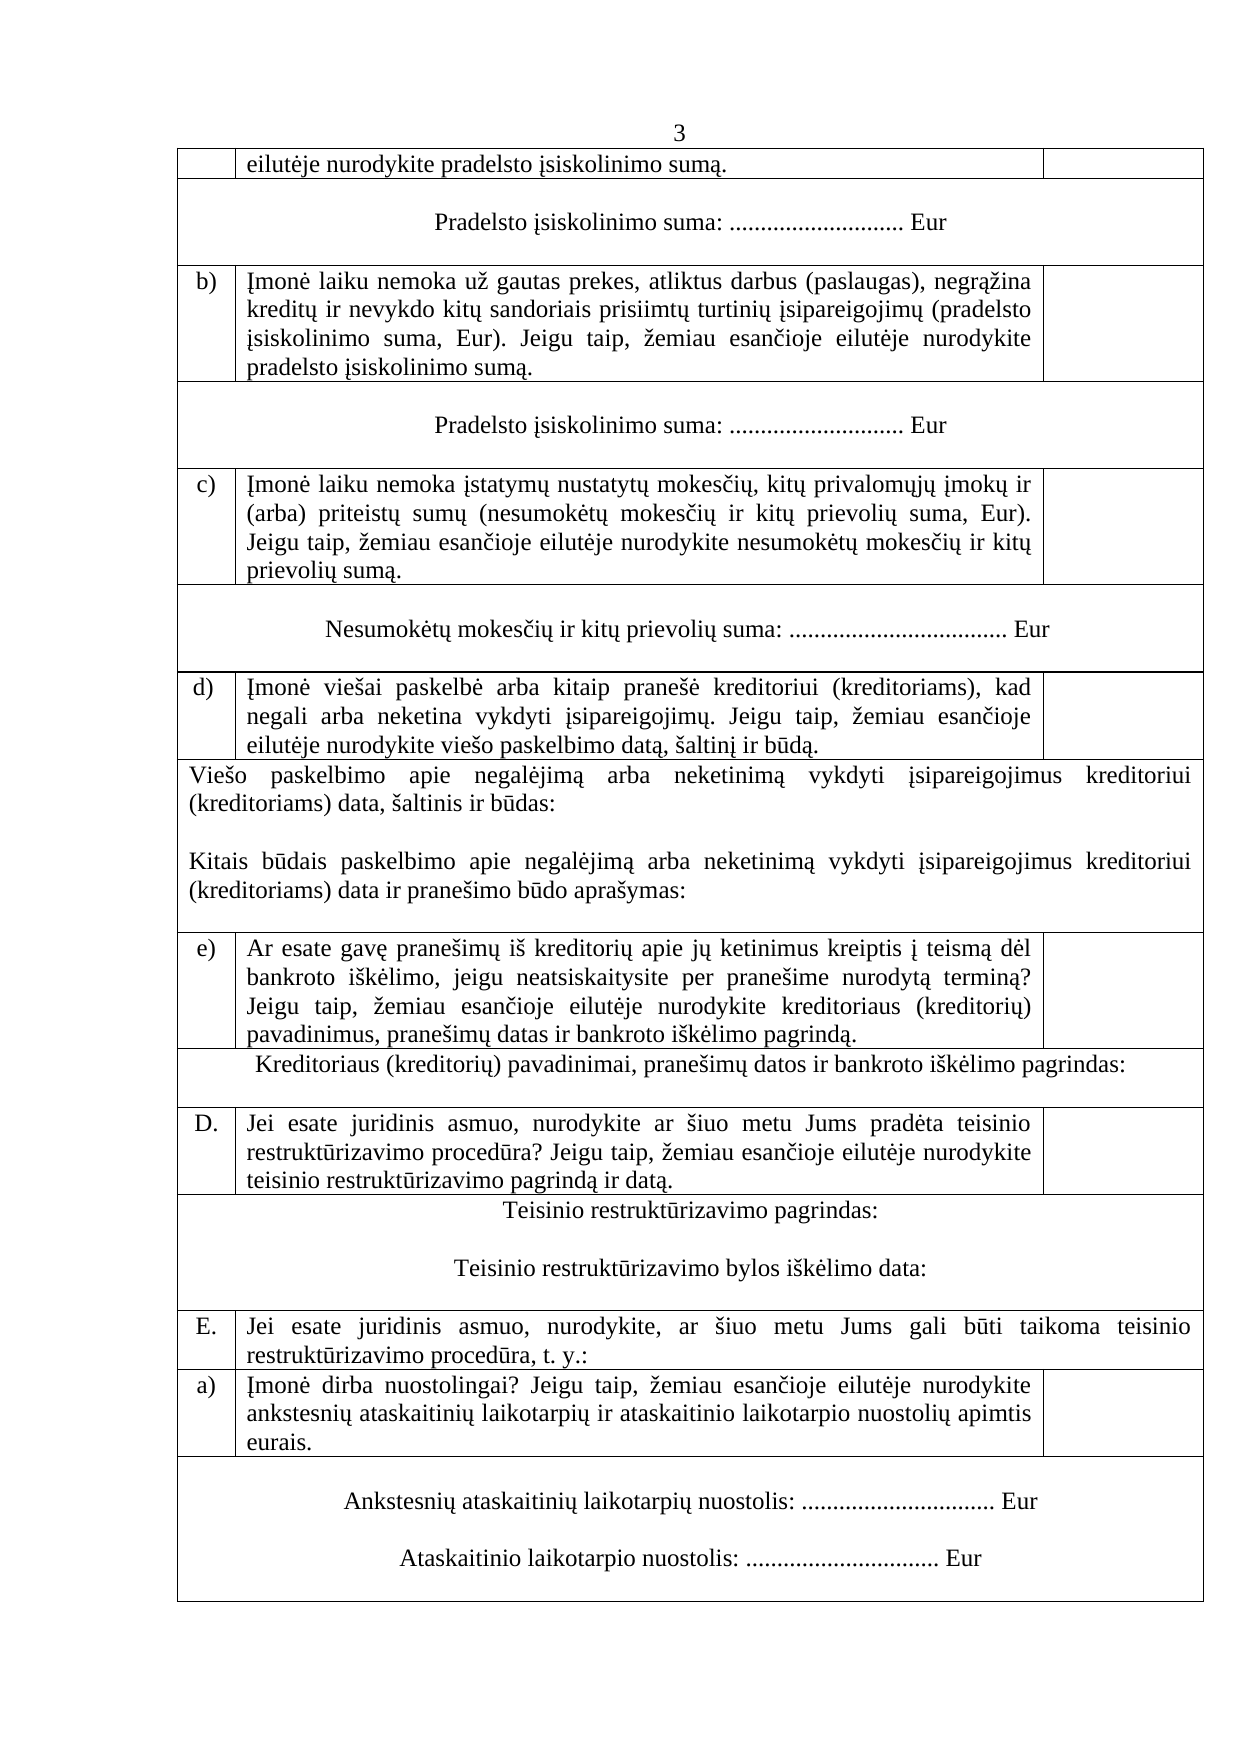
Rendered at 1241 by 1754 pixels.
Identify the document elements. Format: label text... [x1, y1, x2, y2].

table_cell Pradelsto įsiskolinimo suma: ............................ Eur [178, 179, 1203, 265]
table_cell Įmonė laiku nemoka įstatymų nustatytų mokesčių, kitų privalomųjų įmokų ir (arba) priteistų sumų (nesumokėtų mokesčių ir kitų prievolių suma, Eur). Jeigu taip, žemiau esančioje eilutėje nurodykite nesumokėtų mokesčių ir kitų prievolių sumą. [236, 469, 1043, 584]
table_cell b) [178, 266, 235, 381]
table_cell eilutėje nurodykite pradelsto įsiskolinimo sumą. [236, 149, 1043, 177]
table_cell Pradelsto įsiskolinimo suma: ............................ Eur [178, 382, 1203, 468]
table_cell Nesumokėtų mokesčių ir kitų prievolių suma: ................................... Eur [178, 585, 1203, 671]
table_cell [1044, 1108, 1203, 1194]
table_cell Kreditoriaus (kreditorių) pavadinimai, pranešimų datos ir bankroto iškėlimo pagrindas: [178, 1049, 1203, 1107]
table_cell [178, 149, 235, 177]
table_cell d) [178, 673, 235, 759]
table_cell [1044, 673, 1203, 759]
table_cell [1044, 149, 1203, 177]
table_cell c) [178, 469, 235, 584]
table_cell E. [178, 1311, 235, 1369]
table_cell [1044, 469, 1203, 584]
table_cell D. [178, 1108, 235, 1194]
table_cell Įmonė dirba nuostolingai? Jeigu taip, žemiau esančioje eilutėje nurodykite ankstesnių ataskaitinių laikotarpių ir ataskaitinio laikotarpio nuostolių apimtis eurais. [236, 1370, 1043, 1456]
table_cell Jei esate juridinis asmuo, nurodykite, ar šiuo metu Jums gali būti taikoma teisinio restruktūrizavimo procedūra, t. y.: [236, 1311, 1203, 1369]
table_cell [1044, 1370, 1203, 1456]
table_cell Ar esate gavę pranešimų iš kreditorių apie jų ketinimus kreiptis į teismą dėl bankroto iškėlimo, jeigu neatsiskaitysite per pranešime nurodytą terminą? Jeigu taip, žemiau esančioje eilutėje nurodykite kreditoriaus (kreditorių) pavadinimus, pranešimų datas ir bankroto iškėlimo pagrindą. [236, 933, 1043, 1048]
table_cell a) [178, 1370, 235, 1456]
table_cell [1044, 266, 1203, 381]
table_cell Jei esate juridinis asmuo, nurodykite ar šiuo metu Jums pradėta teisinio restruktūrizavimo procedūra? Jeigu taip, žemiau esančioje eilutėje nurodykite teisinio restruktūrizavimo pagrindą ir datą. [236, 1108, 1043, 1194]
table_cell Ankstesnių ataskaitinių laikotarpių nuostolis: ............................... Eur Ataskaitinio laikotarpio nuostolis: ............................... Eur [178, 1457, 1203, 1601]
table_cell Įmonė laiku nemoka už gautas prekes, atliktus darbus (paslaugas), negrąžina kreditų ir nevykdo kitų sandoriais prisiimtų turtinių įsipareigojimų (pradelsto įsiskolinimo suma, Eur). Jeigu taip, žemiau esančioje eilutėje nurodykite pradelsto įsiskolinimo sumą. [236, 266, 1043, 381]
table_cell [1044, 933, 1203, 1048]
table_cell e) [178, 933, 235, 1048]
table_cell Teisinio restruktūrizavimo pagrindas: Teisinio restruktūrizavimo bylos iškėlimo data: [178, 1195, 1203, 1310]
table_cell Viešo paskelbimo apie negalėjimą arba neketinimą vykdyti įsipareigojimus kreditoriui (kreditoriams) data, šaltinis ir būdas: Kitais būdais paskelbimo apie negalėjimą arba neketinimą vykdyti įsipareigojimus kreditoriui (kreditoriams) data ir pranešimo būdo aprašymas: [178, 760, 1203, 932]
table_cell Įmonė viešai paskelbė arba kitaip pranešė kreditoriui (kreditoriams), kad negali arba neketina vykdyti įsipareigojimų. Jeigu taip, žemiau esančioje eilutėje nurodykite viešo paskelbimo datą, šaltinį ir būdą. [236, 673, 1043, 759]
